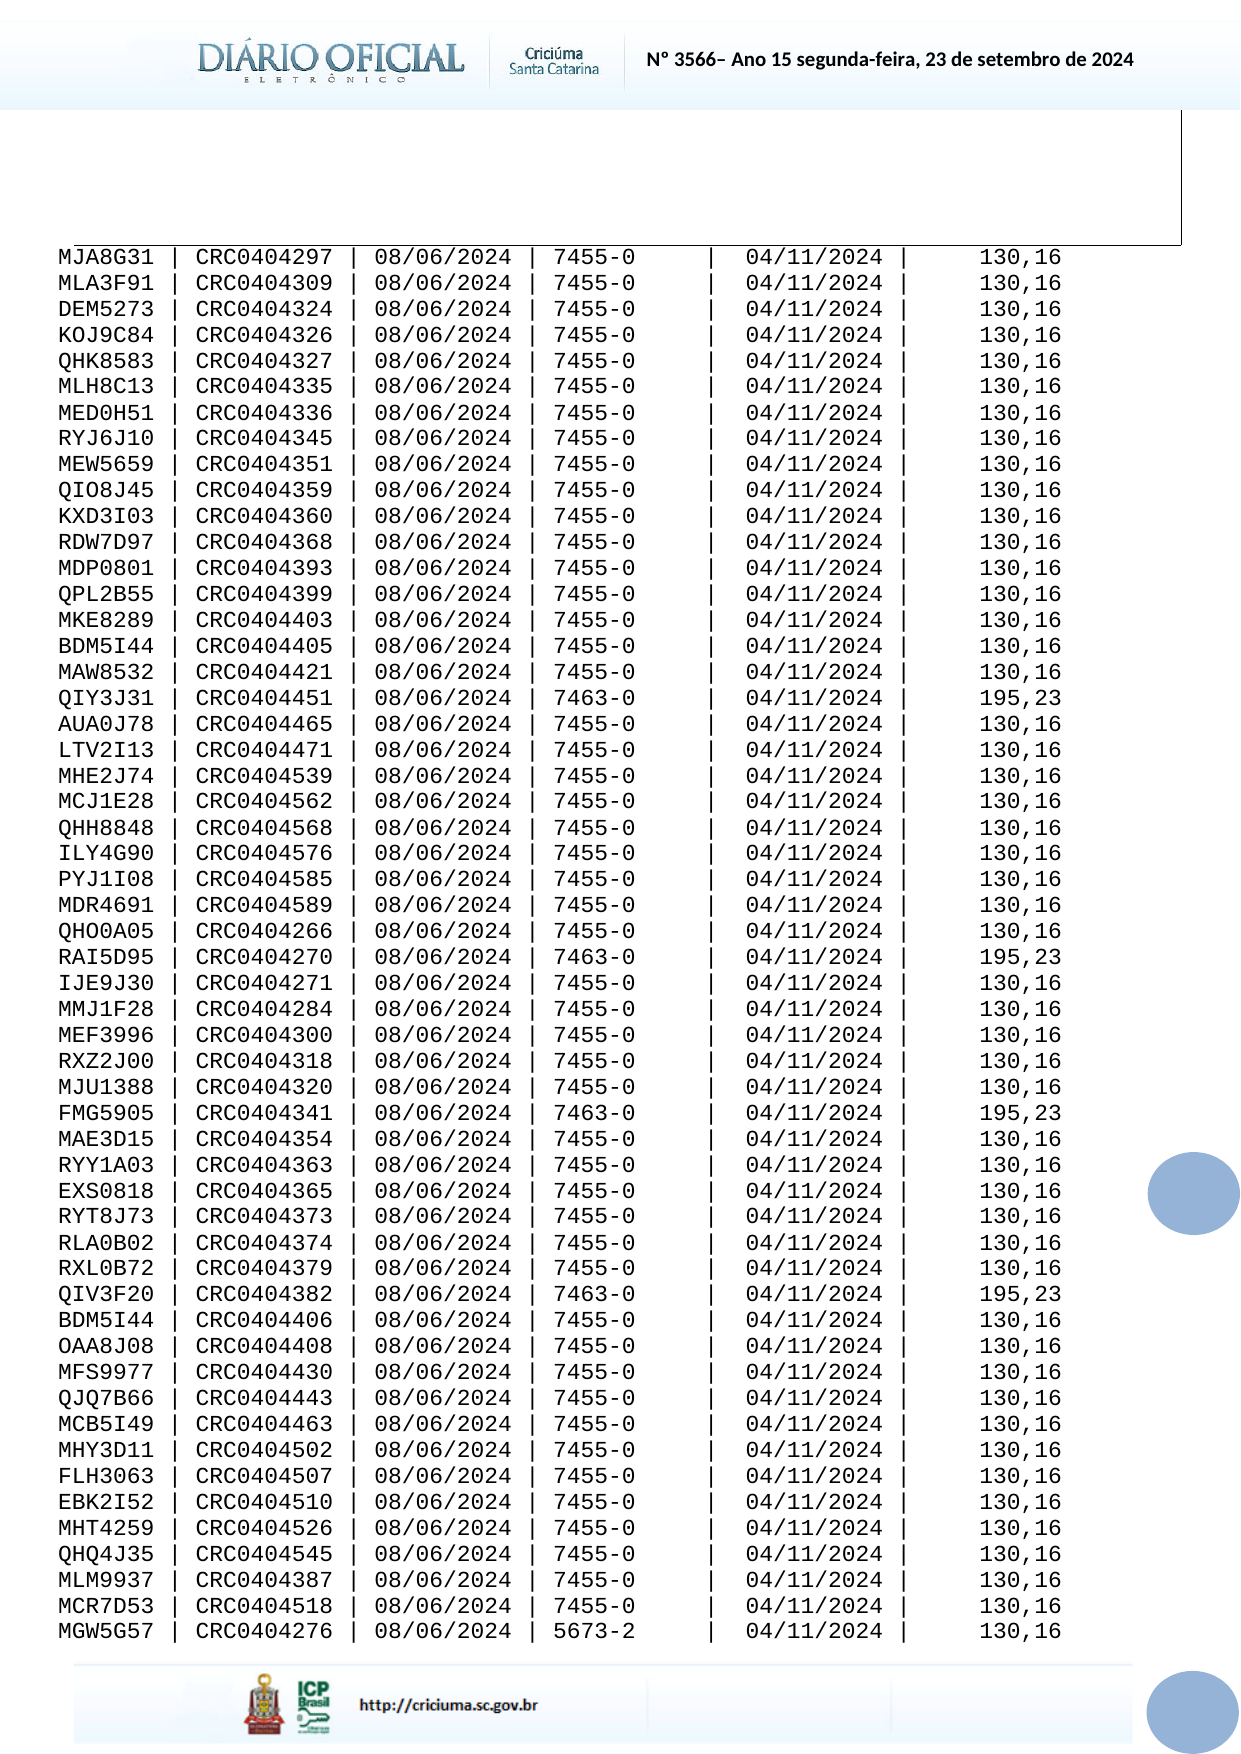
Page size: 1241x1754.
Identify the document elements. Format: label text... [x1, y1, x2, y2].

text MDR4691 | CRC0404589 | 08/06/2024 | 7455-0 | 04/11/2024 | 130,16 [44, 894, 1181, 919]
text MLH8C13 | CRC0404335 | 08/06/2024 | 7455-0 | 04/11/2024 | 130,16 [44, 375, 1181, 401]
text FLH3063 | CRC0404507 | 08/06/2024 | 7455-0 | 04/11/2024 | 130,16 [44, 1464, 1181, 1490]
text MLM9937 | CRC0404387 | 08/06/2024 | 7455-0 | 04/11/2024 | 130,16 [44, 1568, 1181, 1594]
text RDW7D97 | CRC0404368 | 08/06/2024 | 7455-0 | 04/11/2024 | 130,16 [44, 531, 1181, 556]
text LTV2I13 | CRC0404471 | 08/06/2024 | 7455-0 | 04/11/2024 | 130,16 [44, 738, 1181, 764]
text MKE8289 | CRC0404403 | 08/06/2024 | 7455-0 | 04/11/2024 | 130,16 [44, 608, 1181, 634]
text AUA0J78 | CRC0404465 | 08/06/2024 | 7455-0 | 04/11/2024 | 130,16 [44, 712, 1181, 738]
text MJA8G31 | CRC0404297 | 08/06/2024 | 7455-0 | 04/11/2024 | 130,16 [44, 245, 1181, 271]
text QHO0A05 | CRC0404266 | 08/06/2024 | 7455-0 | 04/11/2024 | 130,16 [44, 919, 1181, 946]
text FMG5905 | CRC0404341 | 08/06/2024 | 7463-0 | 04/11/2024 | 195,23 [44, 1101, 1181, 1127]
text QJQ7B66 | CRC0404443 | 08/06/2024 | 7455-0 | 04/11/2024 | 130,16 [44, 1386, 1181, 1412]
text RYJ6J10 | CRC0404345 | 08/06/2024 | 7455-0 | 04/11/2024 | 130,16 [44, 427, 1181, 453]
text RYT8J73 | CRC0404373 | 08/06/2024 | 7455-0 | 04/11/2024 | 130,16 [44, 1205, 1171, 1231]
text EBK2I52 | CRC0404510 | 08/06/2024 | 7455-0 | 04/11/2024 | 130,16 [44, 1490, 1181, 1516]
text MFS9977 | CRC0404430 | 08/06/2024 | 7455-0 | 04/11/2024 | 130,16 [44, 1361, 1181, 1386]
text MDP0801 | CRC0404393 | 08/06/2024 | 7455-0 | 04/11/2024 | 130,16 [44, 556, 1181, 582]
text EXS0818 | CRC0404365 | 08/06/2024 | 7455-0 | 04/11/2024 | 130,16 [44, 1179, 1150, 1205]
text QHH8848 | CRC0404568 | 08/06/2024 | 7455-0 | 04/11/2024 | 130,16 [44, 816, 1181, 842]
text MCR7D53 | CRC0404518 | 08/06/2024 | 7455-0 | 04/11/2024 | 130,16 [44, 1594, 1181, 1620]
text RXZ2J00 | CRC0404318 | 08/06/2024 | 7455-0 | 04/11/2024 | 130,16 [44, 1049, 1181, 1075]
text ILY4G90 | CRC0404576 | 08/06/2024 | 7455-0 | 04/11/2024 | 130,16 [44, 842, 1181, 868]
text RLA0B02 | CRC0404374 | 08/06/2024 | 7455-0 | 04/11/2024 | 130,16 [44, 1231, 1181, 1257]
text RYY1A03 | CRC0404363 | 08/06/2024 | 7455-0 | 04/11/2024 | 130,16 [44, 1153, 1180, 1179]
text KOJ9C84 | CRC0404326 | 08/06/2024 | 7455-0 | 04/11/2024 | 130,16 [44, 323, 1181, 349]
text QIV3F20 | CRC0404382 | 08/06/2024 | 7463-0 | 04/11/2024 | 195,23 [44, 1283, 1181, 1309]
text MMJ1F28 | CRC0404284 | 08/06/2024 | 7455-0 | 04/11/2024 | 130,16 [44, 997, 1181, 1023]
text MJU1388 | CRC0404320 | 08/06/2024 | 7455-0 | 04/11/2024 | 130,16 [44, 1075, 1181, 1101]
text BDM5I44 | CRC0404406 | 08/06/2024 | 7455-0 | 04/11/2024 | 130,16 [44, 1309, 1181, 1334]
text MCB5I49 | CRC0404463 | 08/06/2024 | 7455-0 | 04/11/2024 | 130,16 [44, 1412, 1181, 1438]
text QHK8583 | CRC0404327 | 08/06/2024 | 7455-0 | 04/11/2024 | 130,16 [44, 349, 1181, 375]
text OAA8J08 | CRC0404408 | 08/06/2024 | 7455-0 | 04/11/2024 | 130,16 [44, 1334, 1181, 1361]
text MEF3996 | CRC0404300 | 08/06/2024 | 7455-0 | 04/11/2024 | 130,16 [44, 1023, 1181, 1049]
text QPL2B55 | CRC0404399 | 08/06/2024 | 7455-0 | 04/11/2024 | 130,16 [44, 582, 1181, 608]
text MLA3F91 | CRC0404309 | 08/06/2024 | 7455-0 | 04/11/2024 | 130,16 [44, 271, 1181, 297]
text DEM5273 | CRC0404324 | 08/06/2024 | 7455-0 | 04/11/2024 | 130,16 [44, 297, 1181, 323]
text KXD3I03 | CRC0404360 | 08/06/2024 | 7455-0 | 04/11/2024 | 130,16 [44, 504, 1181, 531]
text BDM5I44 | CRC0404405 | 08/06/2024 | 7455-0 | 04/11/2024 | 130,16 [44, 634, 1181, 660]
text MHY3D11 | CRC0404502 | 08/06/2024 | 7455-0 | 04/11/2024 | 130,16 [44, 1438, 1181, 1464]
text MHT4259 | CRC0404526 | 08/06/2024 | 7455-0 | 04/11/2024 | 130,16 [44, 1516, 1181, 1542]
text MAW8532 | CRC0404421 | 08/06/2024 | 7455-0 | 04/11/2024 | 130,16 [44, 660, 1181, 686]
text MED0H51 | CRC0404336 | 08/06/2024 | 7455-0 | 04/11/2024 | 130,16 [44, 401, 1181, 427]
text RAI5D95 | CRC0404270 | 08/06/2024 | 7463-0 | 04/11/2024 | 195,23 [44, 946, 1181, 971]
text MGW5G57 | CRC0404276 | 08/06/2024 | 5673-2 | 04/11/2024 | 130,16 [44, 1620, 1181, 1646]
text PYJ1I08 | CRC0404585 | 08/06/2024 | 7455-0 | 04/11/2024 | 130,16 [44, 868, 1181, 894]
text MAE3D15 | CRC0404354 | 08/06/2024 | 7455-0 | 04/11/2024 | 130,16 [44, 1127, 1181, 1153]
text QIO8J45 | CRC0404359 | 08/06/2024 | 7455-0 | 04/11/2024 | 130,16 [44, 479, 1181, 504]
text QHQ4J35 | CRC0404545 | 08/06/2024 | 7455-0 | 04/11/2024 | 130,16 [44, 1542, 1181, 1568]
text RXL0B72 | CRC0404379 | 08/06/2024 | 7455-0 | 04/11/2024 | 130,16 [44, 1257, 1181, 1283]
text IJE9J30 | CRC0404271 | 08/06/2024 | 7455-0 | 04/11/2024 | 130,16 [44, 971, 1181, 997]
text MCJ1E28 | CRC0404562 | 08/06/2024 | 7455-0 | 04/11/2024 | 130,16 [44, 790, 1181, 816]
text QIY3J31 | CRC0404451 | 08/06/2024 | 7463-0 | 04/11/2024 | 195,23 [44, 686, 1181, 712]
text MEW5659 | CRC0404351 | 08/06/2024 | 7455-0 | 04/11/2024 | 130,16 [44, 453, 1181, 479]
text MHE2J74 | CRC0404539 | 08/06/2024 | 7455-0 | 04/11/2024 | 130,16 [44, 764, 1181, 790]
